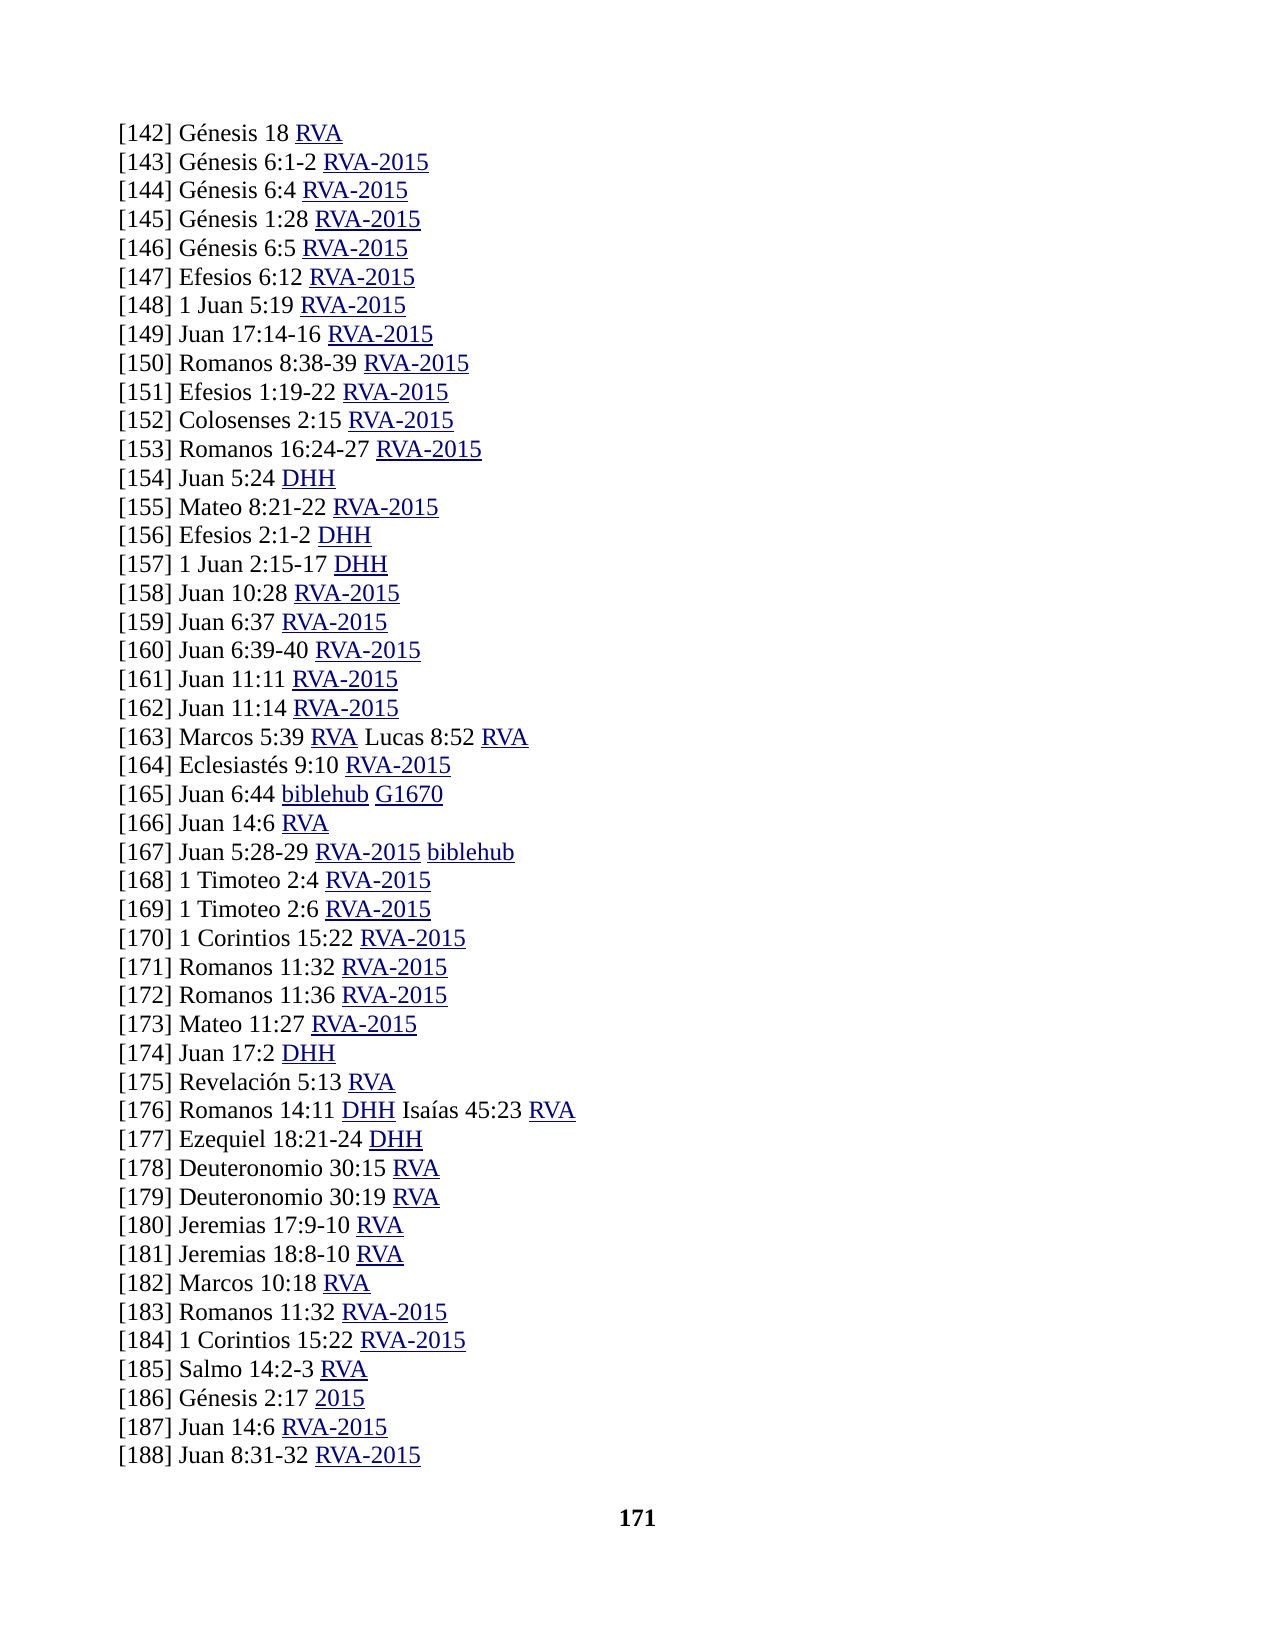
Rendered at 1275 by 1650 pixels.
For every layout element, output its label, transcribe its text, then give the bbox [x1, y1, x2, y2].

text Juan 11:11 RVA-2015 [118, 664, 1157, 693]
text Romanos 16:24-27 RVA-2015 [118, 434, 1157, 463]
text Juan 14:6 RVA [118, 808, 1157, 837]
text Juan 8:31-32 RVA-2015 [118, 1441, 1157, 1469]
text Génesis 1:28 RVA-2015 [118, 204, 1157, 233]
text Marcos 10:18 RVA [118, 1268, 1157, 1297]
text Deuteronomio 30:19 RVA [118, 1182, 1157, 1211]
text Génesis 18 RVA [118, 118, 1157, 147]
text 1 Juan 2:15-17 DHH [118, 549, 1157, 578]
text Mateo 11:27 RVA-2015 [118, 1009, 1157, 1038]
text Juan 17:2 DHH [118, 1038, 1157, 1067]
text Revelación 5:13 RVA [118, 1067, 1157, 1096]
text 1 Corintios 15:22 RVA-2015 [118, 923, 1157, 952]
text Deuteronomio 30:15 RVA [118, 1153, 1157, 1182]
text Eclesiastés 9:10 RVA-2015 [118, 751, 1157, 779]
text Efesios 2:1-2 DHH [118, 521, 1157, 549]
text Juan 6:39-40 RVA-2015 [118, 636, 1157, 664]
text Colosenses 2:15 RVA-2015 [118, 406, 1157, 434]
text Romanos 14:11 DHH Isaías 45:23 RVA [118, 1096, 1157, 1124]
text 1 Corintios 15:22 RVA-2015 [118, 1326, 1157, 1354]
text Juan 14:6 RVA-2015 [118, 1412, 1157, 1441]
text Génesis 2:17 2015 [118, 1383, 1157, 1412]
text Romanos 11:32 RVA-2015 [118, 952, 1157, 981]
text 1 Juan 5:19 RVA-2015 [118, 291, 1157, 319]
text Efesios 1:19-22 RVA-2015 [118, 377, 1157, 406]
text Juan 6:44 biblehub G1670 [118, 779, 1157, 808]
text Jeremias 18:8-10 RVA [118, 1239, 1157, 1268]
text Marcos 5:39 RVA Lucas 8:52 RVA [118, 722, 1157, 751]
text Génesis 6:1-2 RVA-2015 [118, 147, 1157, 176]
text Efesios 6:12 RVA-2015 [118, 262, 1157, 291]
text Salmo 14:2-3 RVA [118, 1354, 1157, 1383]
text Romanos 11:36 RVA-2015 [118, 981, 1157, 1009]
text Jeremias 17:9-10 RVA [118, 1211, 1157, 1239]
text Romanos 11:32 RVA-2015 [118, 1297, 1157, 1326]
text Juan 5:28-29 RVA-2015 biblehub [118, 837, 1157, 866]
text Juan 11:14 RVA-2015 [118, 693, 1157, 722]
text Ezequiel 18:21-24 DHH [118, 1124, 1157, 1153]
text Juan 10:28 RVA-2015 [118, 578, 1157, 607]
text Juan 6:37 RVA-2015 [118, 607, 1157, 636]
text Romanos 8:38-39 RVA-2015 [118, 348, 1157, 377]
text Juan 5:24 DHH [118, 463, 1157, 492]
text 1 Timoteo 2:6 RVA-2015 [118, 894, 1157, 923]
text Juan 17:14-16 RVA-2015 [118, 319, 1157, 348]
text Génesis 6:5 RVA-2015 [118, 233, 1157, 262]
text Génesis 6:4 RVA-2015 [118, 176, 1157, 204]
text 1 Timoteo 2:4 RVA-2015 [118, 866, 1157, 894]
text Mateo 8:21-22 RVA-2015 [118, 492, 1157, 521]
